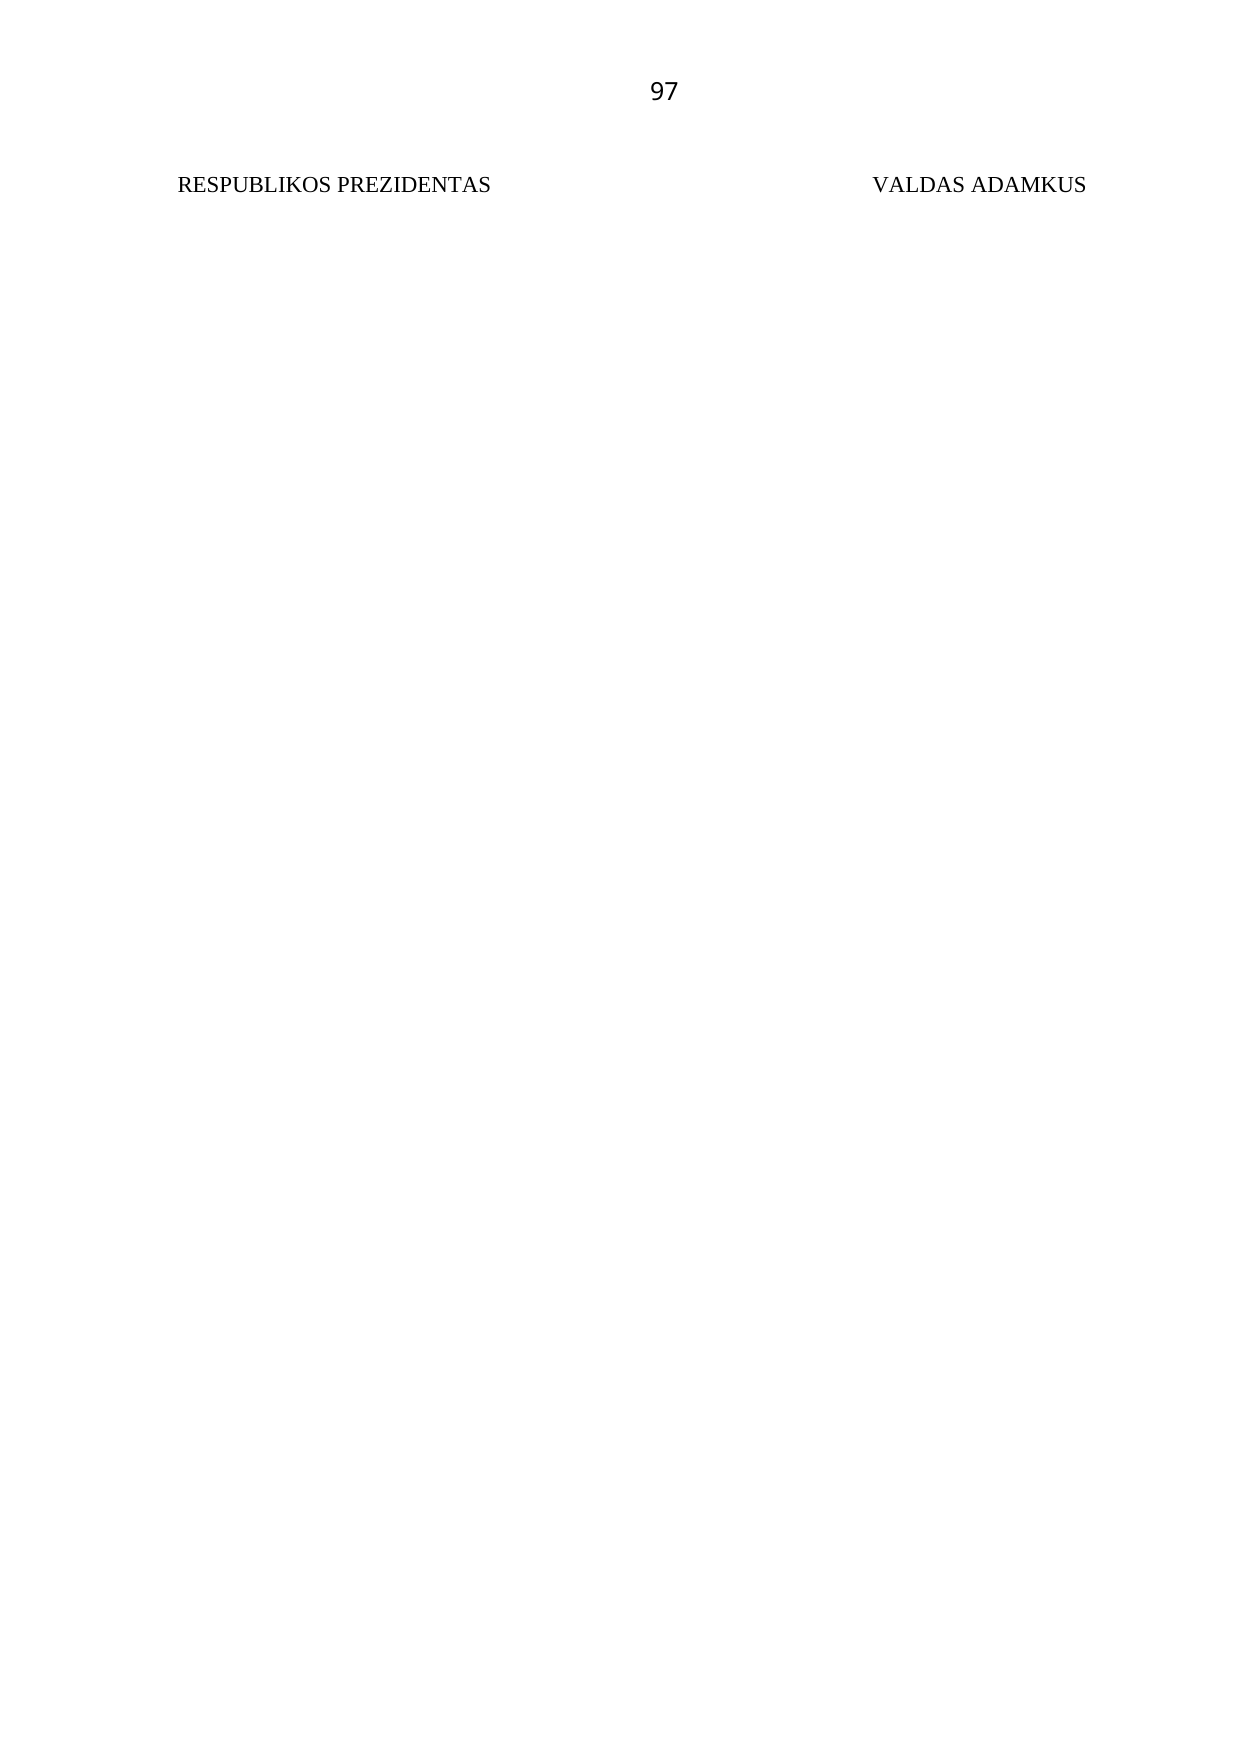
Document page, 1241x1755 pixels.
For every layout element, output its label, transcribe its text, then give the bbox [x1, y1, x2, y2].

text RESPUBLIKOS PREZIDENTAS VALDAS ADAMKUS [177, 171, 1152, 197]
